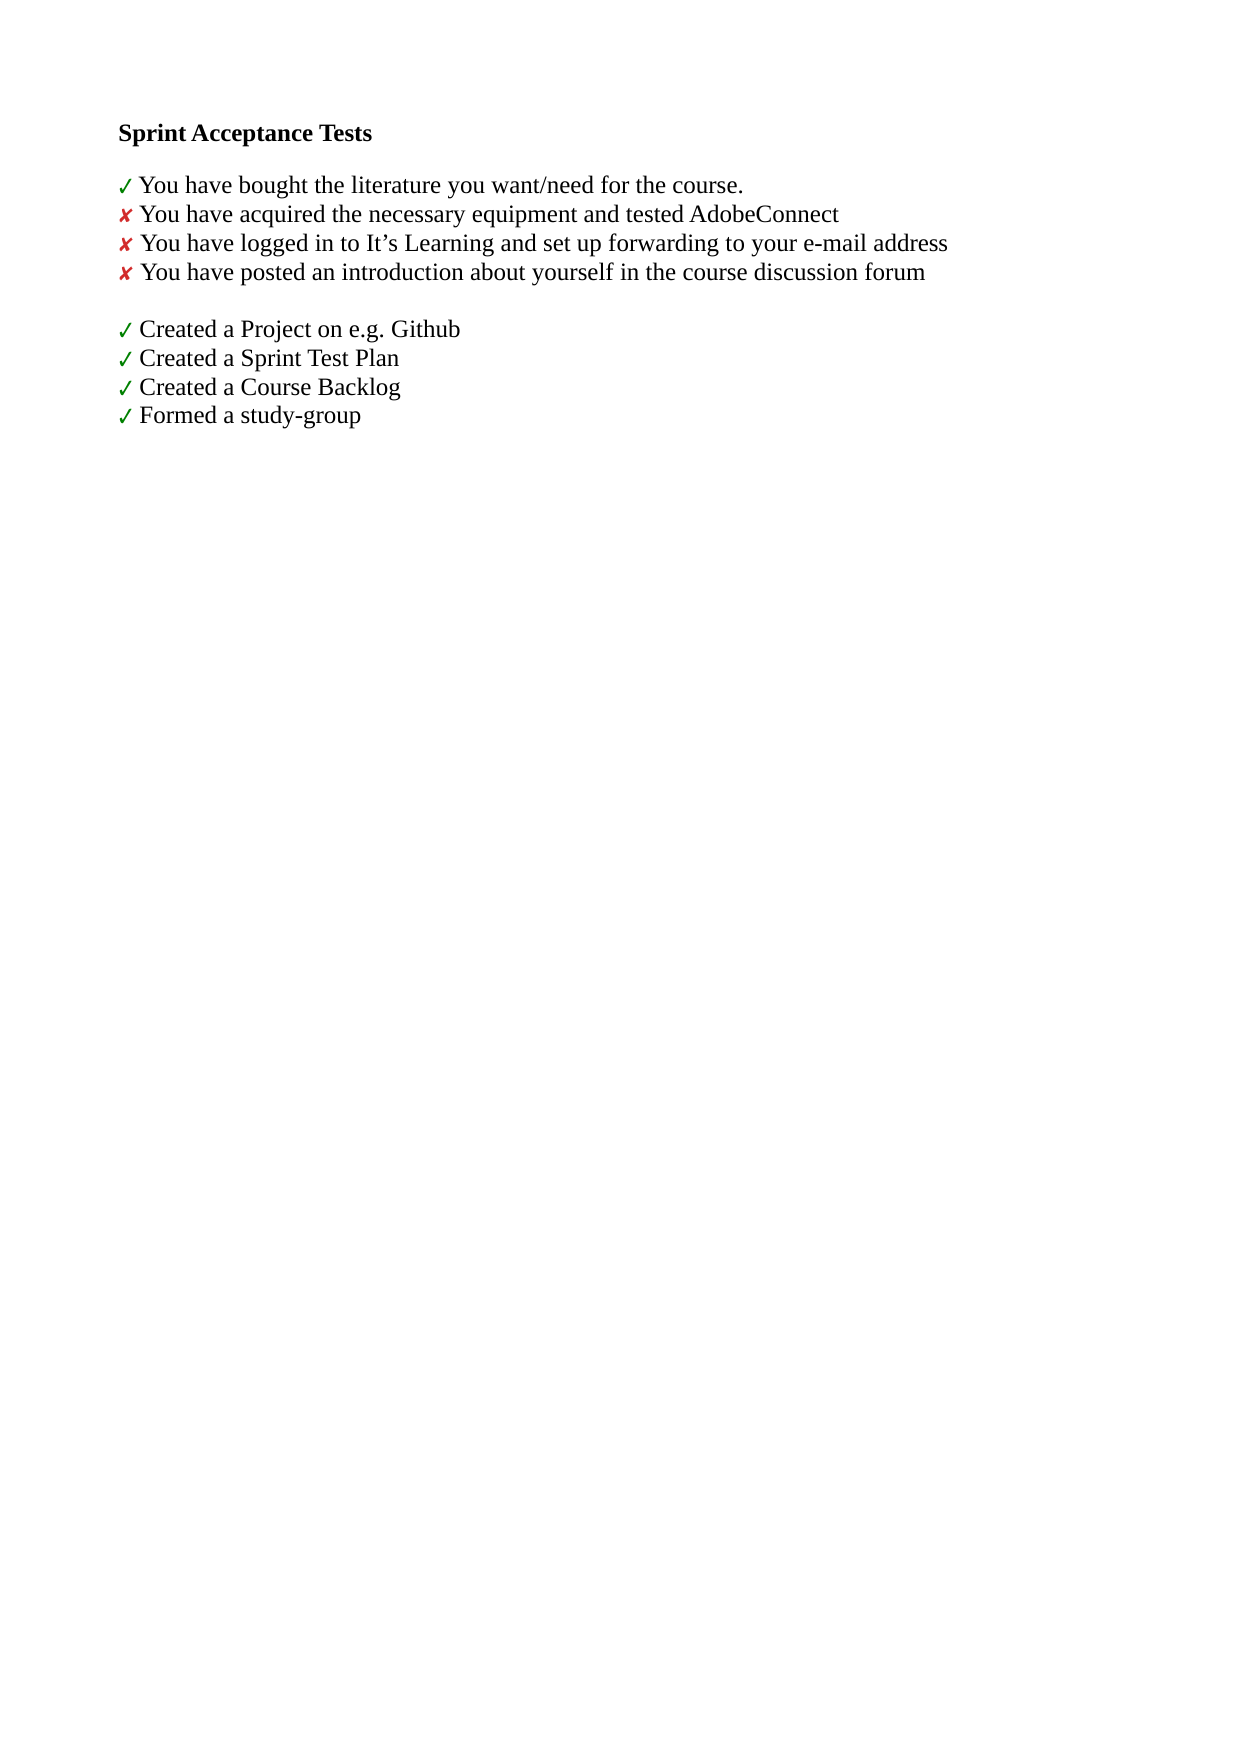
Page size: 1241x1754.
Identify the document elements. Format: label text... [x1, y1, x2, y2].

text ✔ You have bought the literature you want/need for the course. [118, 171, 1122, 199]
text ✘ You have logged in to It’s Learning and set up forwarding to your e-mail address [118, 228, 1122, 257]
text ✔ Formed a study-group [118, 401, 1122, 429]
text ✔ Created a Course Backlog [118, 372, 1122, 401]
text ✔ Created a Sprint Test Plan [118, 343, 1122, 372]
text ✘ You have posted an introduction about yourself in the course discussion forum [118, 257, 1122, 286]
text Sprint Acceptance Tests [118, 118, 1122, 147]
text ✔ Created a Project on e.g. Github [118, 314, 1122, 343]
text ✘ You have acquired the necessary equipment and tested AdobeConnect [118, 199, 1122, 228]
